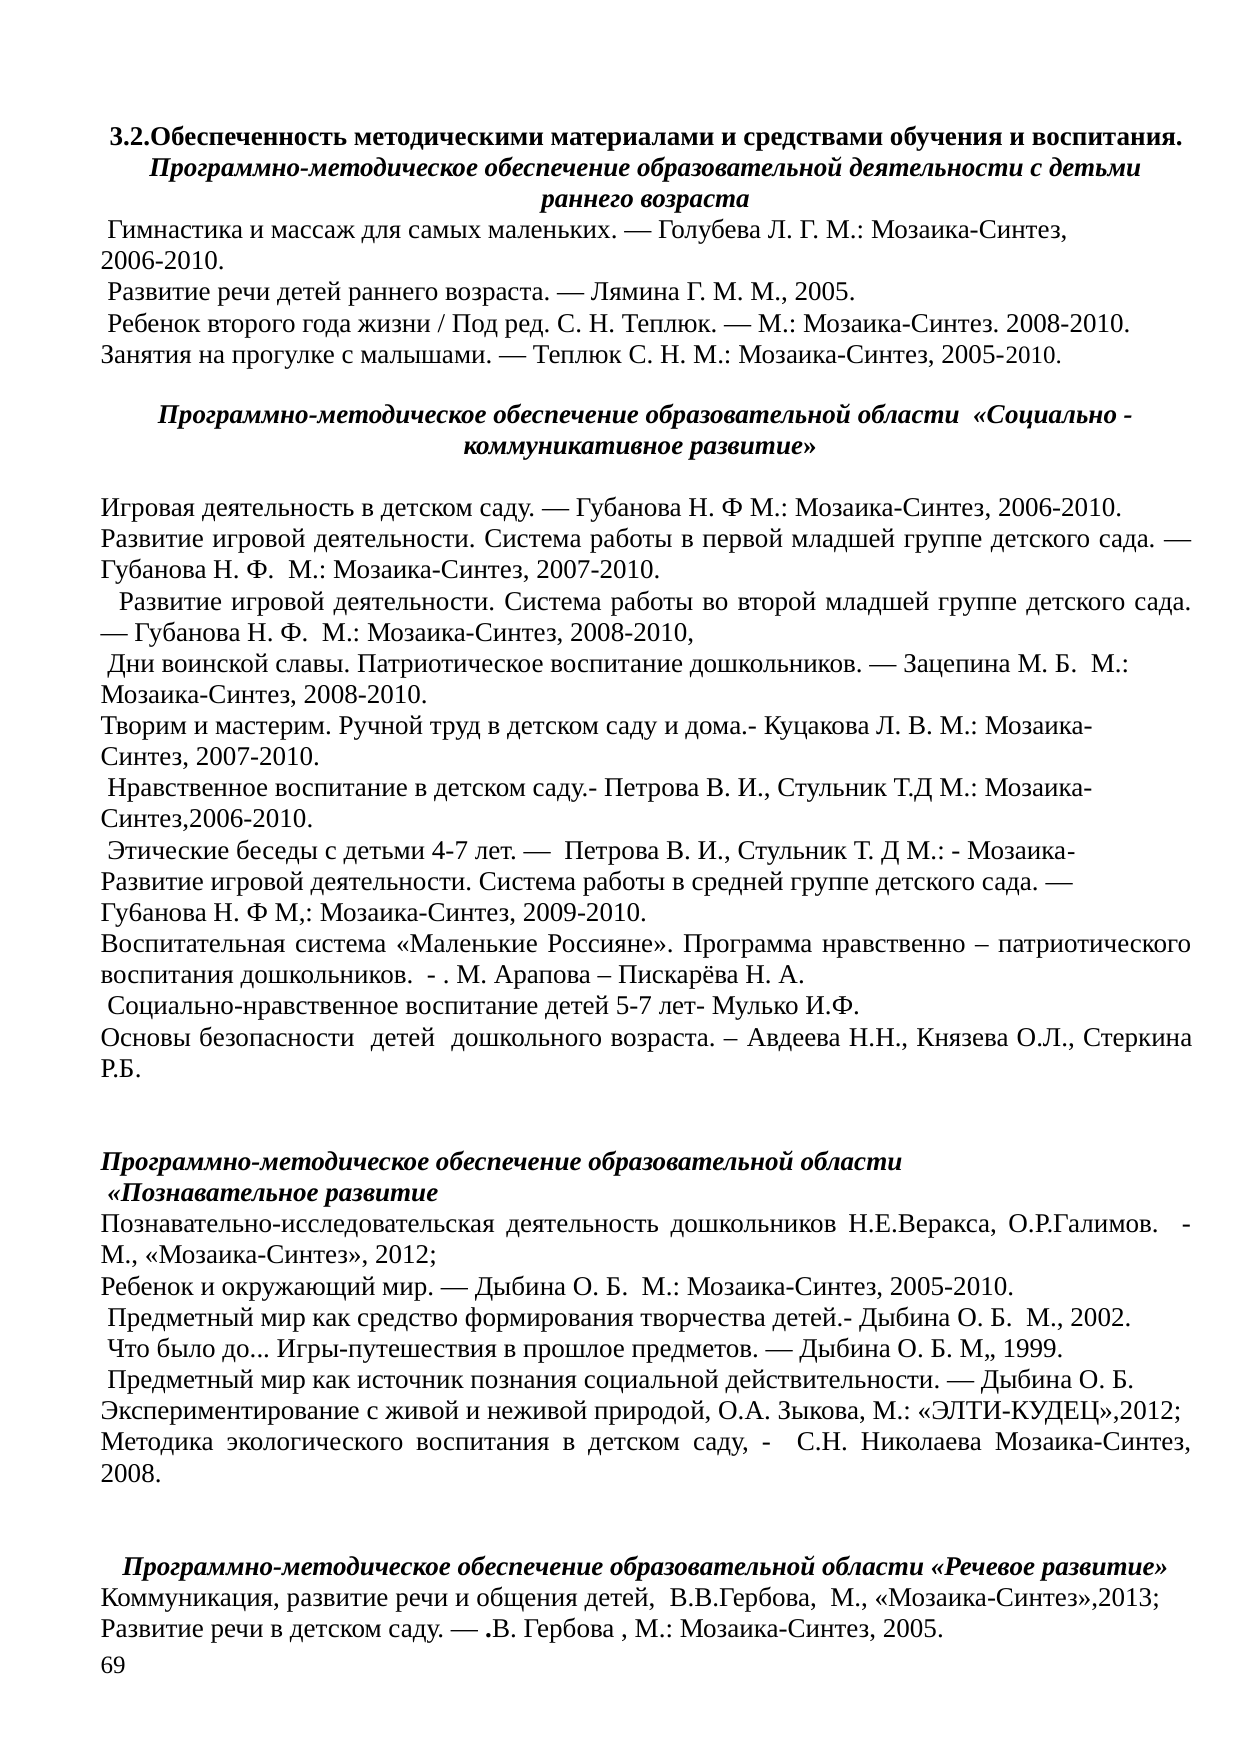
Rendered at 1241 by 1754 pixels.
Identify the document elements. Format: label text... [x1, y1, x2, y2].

text Нравственное воспитание в детском саду.- Петрова В. И., Стульник Т.Д М.: Мозаика- [100, 771, 1193, 803]
text Творим и мастерим. Ручной труд в детском саду и дома.- Куцакова Л. В. М.: Мозаика- [100, 709, 1193, 740]
text Воспитательная система «Маленькие Россияне». Программа нравственно – патриотического воспитания дошкольников. - . М. Арапова – Пискарёва Н. А. [100, 927, 1193, 989]
text Гимнастика и массаж для самых маленьких. — Голубева Л. Г. М.: Мозаика-Синтез, [100, 213, 1193, 244]
text Коммуникация, развитие речи и общения детей, В.В.Гербова, М., «Мозаика-Синтез»,2013; [100, 1581, 1193, 1612]
text Основы безопасности детей дошкольного возраста. – Авдеева Н.Н., Князева О.Л., Стеркина Р.Б. [100, 1021, 1193, 1083]
text Развитие игровой деятельности. Система работы во второй младшей группе детского сада. — Губанова Н. Ф. М.: Мозаика-Синтез, 2008-2010, [100, 584, 1193, 647]
text Программно-методическое обеспечение образовательной области «Речевое развитие» [100, 1550, 1193, 1581]
text Предметный мир как средство формирования творчества детей.- Дыбина О. Б. М., 2002. [100, 1301, 1193, 1332]
text Ребенок и окружающий мир. — Дыбина О. Б. М.: Мозаика-Синтез, 2005-2010. [100, 1270, 1193, 1301]
text Программно-методическое обеспечение образовательной области [100, 1145, 1193, 1176]
text Познавательно-исследовательская деятельность дошкольников Н.Е.Веракса, О.Р.Галимов. - М., «Мозаика-Синтез», 2012; [100, 1207, 1193, 1270]
text Что было до... Игры-путешествия в прошлое предметов. — Дыбина О. Б. М„ 1999. [100, 1332, 1193, 1363]
text Развитие игровой деятельности. Система работы в первой младшей группе детского сада. — Губанова Н. Ф. М.: Мозаика-Синтез, 2007-2010. [100, 522, 1193, 584]
text Программно-методическое обеспечение образовательной области «Социально - коммуникативное развитие» [100, 398, 1193, 460]
text Синтез, 2007-2010. [100, 740, 1193, 771]
text Развитие игровой деятельности. Система работы в средней группе детского сада. — Гу6анова Н. Ф М,: Мозаика-Синтез, 2009-2010. [100, 865, 1193, 927]
text Занятия на прогулке с малышами. — Теплюк С. Н. М.: Мозаика-Синтез, 2005-2010. [100, 338, 1193, 369]
text Ребенок второго года жизни / Под ред. С. Н. Теплюк. — М.: Мозаика-Синтез. 2008-2010. [100, 307, 1193, 338]
text Мозаика-Синтез, 2008-2010. [100, 678, 1193, 709]
text Предметный мир как источник познания социальной действительности. — Дыбина О. Б. [100, 1363, 1193, 1394]
text «Познавательное развитие [100, 1176, 1193, 1207]
text Методика экологического воспитания в детском саду, - С.Н. Николаева Мозаика-Синтез, 2008. [100, 1426, 1193, 1488]
text 2006-2010. [100, 244, 1193, 276]
text Развитие речи детей раннего возраста. — Лямина Г. М. М., 2005. [100, 276, 1193, 307]
text Этические беседы с детьми 4-7 лет. — Петрова В. И., Стульник Т. Д М.: - Мозаика- [100, 834, 1193, 865]
text 3.2.Обеспеченность методическими материалами и средствами обучения и воспитания. [100, 120, 1193, 151]
text Развитие речи в детском саду. — .В. Гербова , М.: Мозаика-Синтез, 2005. [100, 1612, 1193, 1643]
text Экспериментирование с живой и неживой природой, О.А. Зыкова, М.: «ЭЛТИ-КУДЕЦ»,2012; [100, 1394, 1193, 1426]
text Синтез,2006-2010. [100, 803, 1193, 834]
text Дни воинской славы. Патриотическое воспитание дошкольников. — Зацепина М. Б. М.: [100, 647, 1193, 678]
text Социально-нравственное воспитание детей 5-7 лет- Мулько И.Ф. [100, 989, 1193, 1021]
text Программно-методическое обеспечение образовательной деятельности с детьми раннего возраста [100, 151, 1193, 213]
text Игровая деятельность в детском саду. — Губанова Н. Ф М.: Мозаика-Синтез, 2006-2010. [100, 491, 1193, 522]
